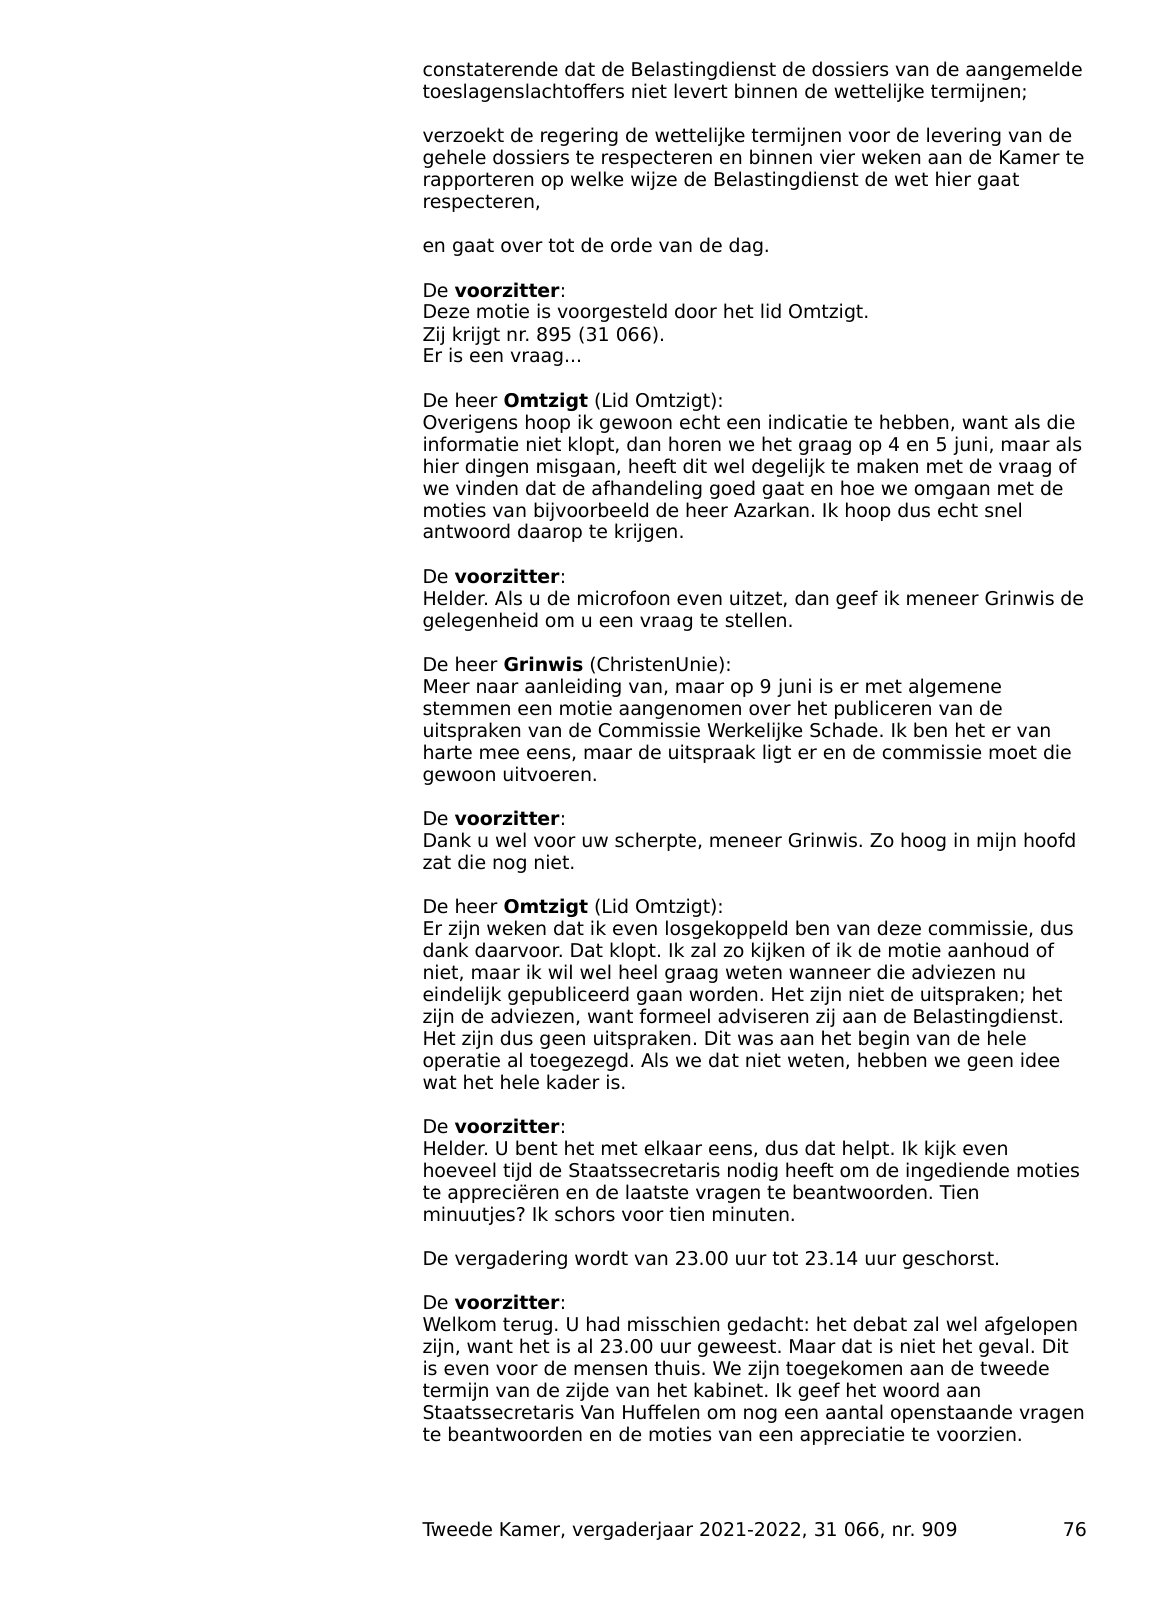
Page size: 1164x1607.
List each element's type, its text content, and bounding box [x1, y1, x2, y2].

text Er is een vraag... [422, 345, 1087, 367]
text Overigens hoop ik gewoon echt een indicatie te hebben, want als die informatie niet klopt, dan horen we het graag op 4 en 5 juni, maar als hier dingen misgaan, heeft dit wel degelijk te maken met de vraag of we vinden dat de afhandeling goed gaat en hoe we omgaan met de moties van bijvoorbeeld de heer Azarkan. Ik hoop dus echt snel antwoord daarop te krijgen. [422, 412, 1087, 543]
text De voorzitter: [422, 1116, 1087, 1138]
text De heer Omtzigt (Lid Omtzigt): [422, 389, 1087, 412]
text De voorzitter: [422, 1292, 1087, 1314]
text en gaat over tot de orde van de dag. [422, 235, 1087, 257]
text De heer Omtzigt (Lid Omtzigt): [422, 896, 1087, 918]
text Helder. Als u de microfoon even uitzet, dan geef ik meneer Grinwis de gelegenheid om u een vraag te stellen. [422, 588, 1087, 632]
text Zij krijgt nr. 895 (31 066). [422, 323, 1087, 345]
text Welkom terug. U had misschien gedacht: het debat zal wel afgelopen zijn, want het is al 23.00 uur geweest. Maar dat is niet het geval. Dit is even voor de mensen thuis. We zijn toegekomen aan de tweede termijn van de zijde van het kabinet. Ik geef het woord aan Staatssecretaris Van Huffelen om nog een aantal openstaande vragen te beantwoorden en de moties van een appreciatie te voorzien. [422, 1314, 1087, 1446]
text De voorzitter: [422, 279, 1087, 301]
text De heer Grinwis (ChristenUnie): [422, 654, 1087, 676]
text constaterende dat de Belastingdienst de dossiers van de aangemelde toeslagenslachtoffers niet levert binnen de wettelijke termijnen; [422, 59, 1087, 103]
text Deze motie is voorgesteld door het lid Omtzigt. [422, 301, 1087, 323]
text De voorzitter: [422, 566, 1087, 588]
text Dank u wel voor uw scherpte, meneer Grinwis. Zo hoog in mijn hoofd zat die nog niet. [422, 830, 1087, 874]
text Meer naar aanleiding van, maar op 9 juni is er met algemene stemmen een motie aangenomen over het publiceren van de uitspraken van de Commissie Werkelijke Schade. Ik ben het er van harte mee eens, maar de uitspraak ligt er en de commissie moet die gewoon uitvoeren. [422, 676, 1087, 786]
text De vergadering wordt van 23.00 uur tot 23.14 uur geschorst. [422, 1248, 1087, 1270]
text verzoekt de regering de wettelijke termijnen voor de levering van de gehele dossiers te respecteren en binnen vier weken aan de Kamer te rapporteren op welke wijze de Belastingdienst de wet hier gaat respecteren, [422, 125, 1087, 213]
text Er zijn weken dat ik even losgekoppeld ben van deze commissie, dus dank daarvoor. Dat klopt. Ik zal zo kijken of ik de motie aanhoud of niet, maar ik wil wel heel graag weten wanneer die adviezen nu eindelijk gepubliceerd gaan worden. Het zijn niet de uitspraken; het zijn de adviezen, want formeel adviseren zij aan de Belastingdienst. Het zijn dus geen uitspraken. Dit was aan het begin van de hele operatie al toegezegd. Als we dat niet weten, hebben we geen idee wat het hele kader is. [422, 918, 1087, 1094]
text De voorzitter: [422, 808, 1087, 830]
text Helder. U bent het met elkaar eens, dus dat helpt. Ik kijk even hoeveel tijd de Staatssecretaris nodig heeft om de ingediende moties te appreciëren en de laatste vragen te beantwoorden. Tien minuutjes? Ik schors voor tien minuten. [422, 1138, 1087, 1226]
